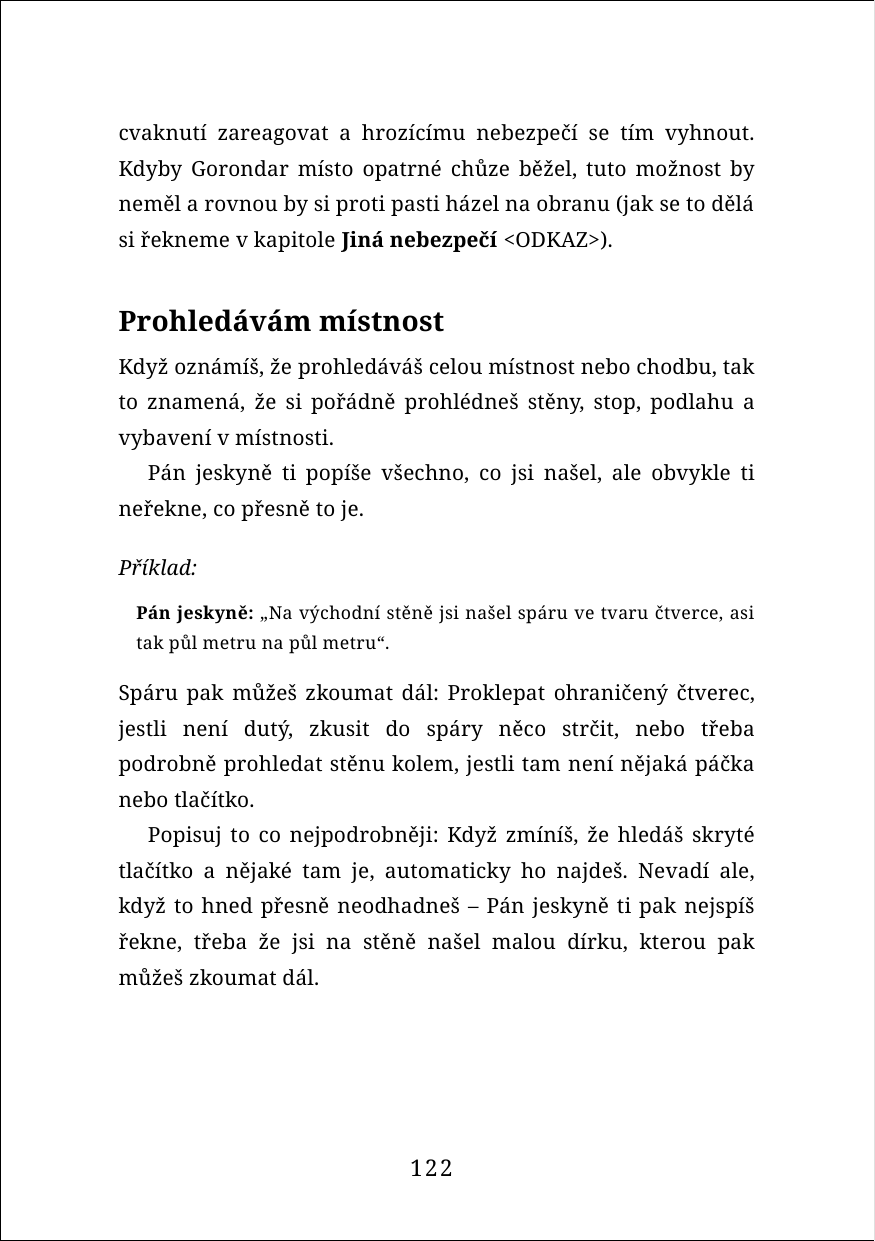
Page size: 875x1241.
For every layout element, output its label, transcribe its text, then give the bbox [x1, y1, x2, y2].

text Příklad: [118, 553, 756, 581]
text Spáru pak můžeš zkoumat dál: Proklepat ohraničený čtverec, jestli není dutý, zkusit do spáry něco strčit, nebo třeba podrobně prohledat stěnu kolem, jestli tam není nějaká páčka nebo tlačítko. Popisuj to co nejpodrobněji: Když zmíníš, že hledáš skryté tlačítko a nějaké tam je, automaticky ho najdeš. Nevadí ale, když to hned přesně neodhadneš – Pán jeskyně ti pak nejspíš řekne, třeba že jsi na stěně našel malou dírku, kterou pak můžeš zkoumat dál. [118, 678, 756, 991]
subtitle Prohledávám místnost [118, 302, 756, 340]
text cvaknutí zareagovat a hrozícímu nebezpečí se tím vyhnout. Kdyby Gorondar místo opatrné chůze běžel, tuto možnost by neměl a rovnou by si proti pasti házel na obranu (jak se to dělá si řekneme v kapitole Jiná nebezpečí <ODKAZ>). [118, 118, 756, 253]
text Když oznámíš, že prohledáváš celou místnost nebo chodbu, tak to znamená, že si pořádně prohlédneš stěny, stop, podlahu a vybavení v místnosti. Pán jeskyně ti popíše všechno, co jsi našel, ale obvykle ti neřekne, co přesně to je. [118, 352, 756, 522]
text Pán jeskyně: „Na východní stěně jsi našel spáru ve tvaru čtverce, asi tak půl metru na půl metru“. [136, 600, 756, 655]
